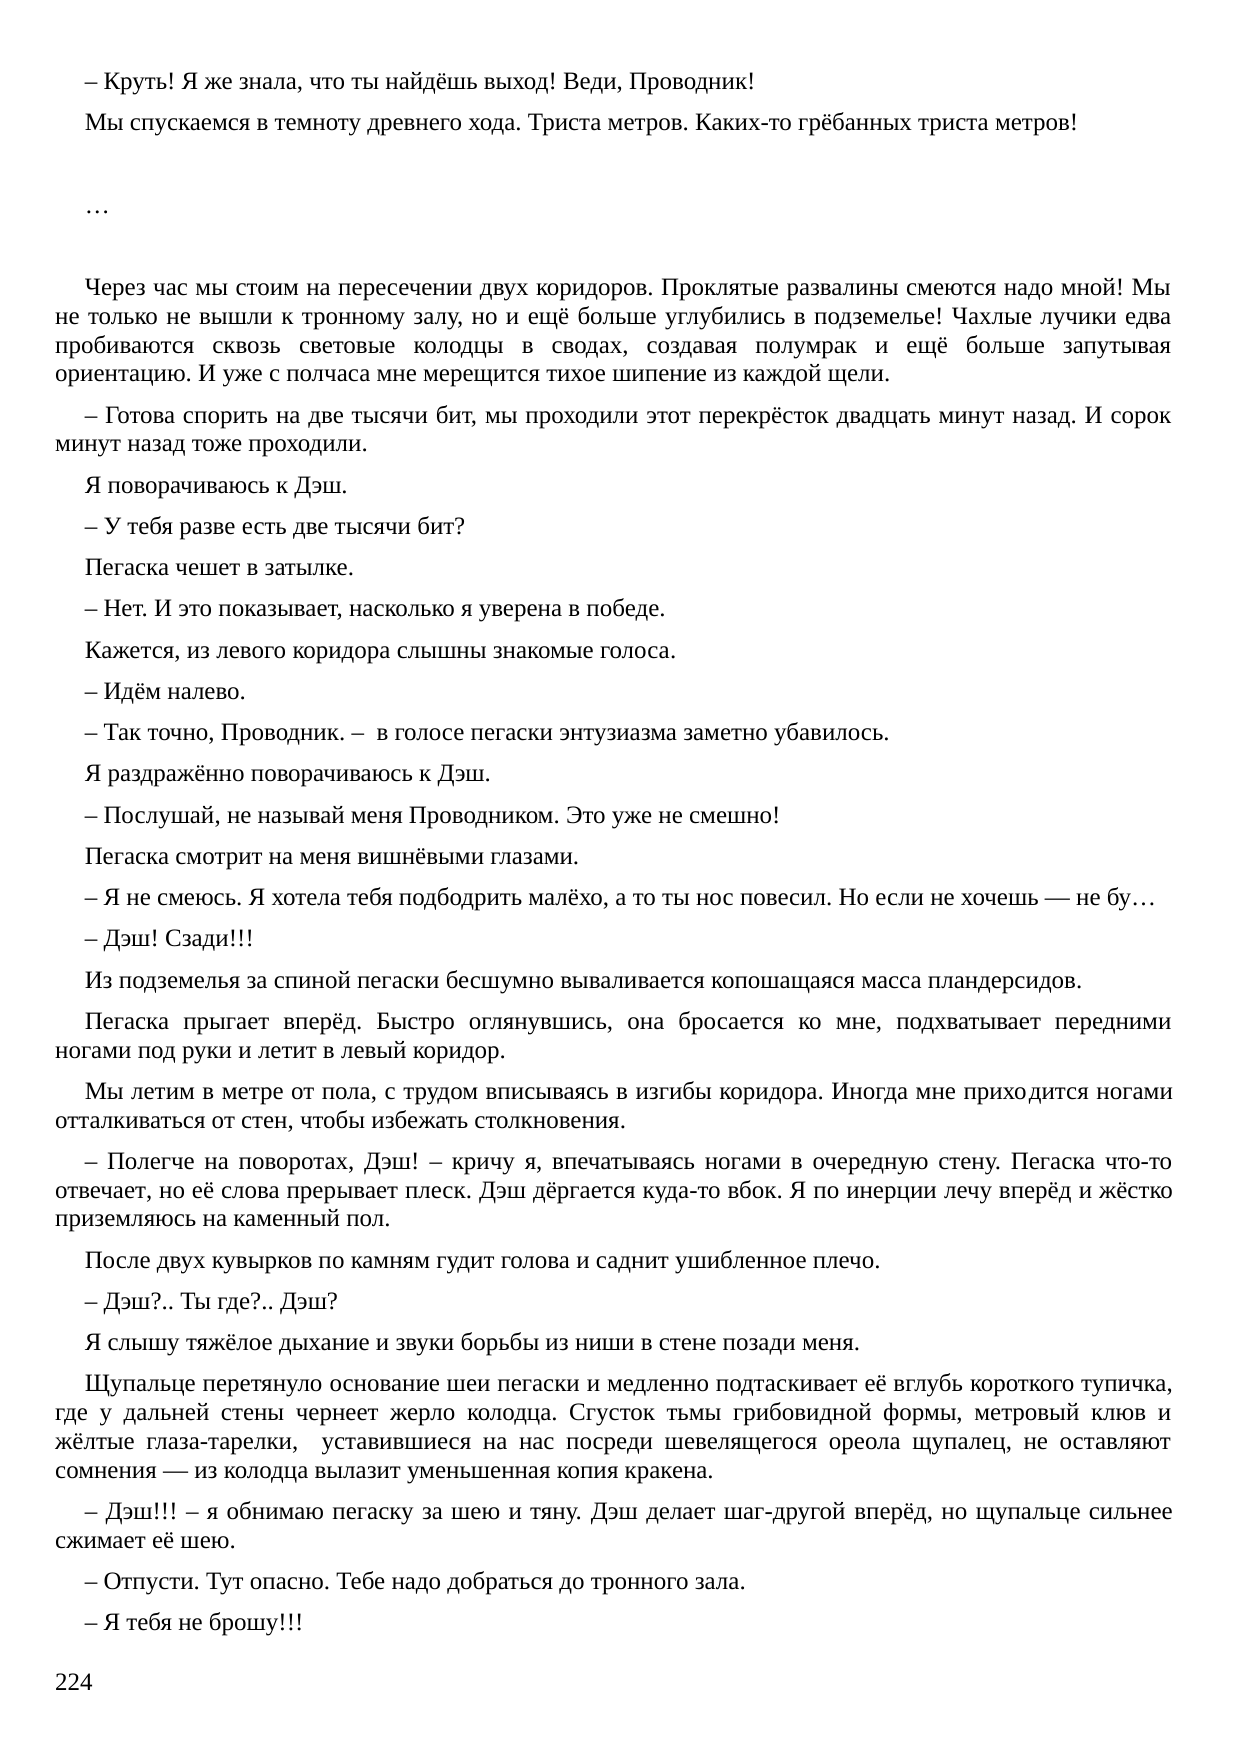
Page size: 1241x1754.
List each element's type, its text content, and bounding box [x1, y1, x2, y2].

text – Дэш?.. Ты где?.. Дэш? [55, 1286, 1173, 1315]
text Через час мы стоим на пересечении двух коридоров. Проклятые развалины смеются надо мной! Мы не только не вышли к тронному залу, но и ещё больше углубились в подземелье! Чахлые лучики едва пробиваются сквозь световые колодцы в сводах, создавая полумрак и ещё больше запутывая ориентацию. И уже с полчаса мне мерещится тихое шипение из каждой щели. [55, 272, 1173, 387]
text Щупальце перетянуло основание шеи пегаски и медленно подтаскивает её вглубь короткого тупичка, где у дальней стены чернеет жерло колодца. Сгусток тьмы грибовидной формы, метровый клюв и жёлтые глаза-тарелки, уставившиеся на нас посреди шевелящегося ореола щупалец, не оставляют сомнения — из колодца вылазит уменьшенная копия кракена. [55, 1368, 1173, 1483]
text Кажется, из левого коридора слышны знакомые голоса. [55, 635, 1173, 663]
text – Идём налево. [55, 676, 1173, 705]
text – Дэш!!! – я обнимаю пегаску за шею и тяну. Дэш делает шаг-другой вперёд, но щупальце сильнее сжимает её шею. [55, 1496, 1173, 1553]
text Я слышу тяжёлое дыхание и звуки борьбы из ниши в стене позади меня. [55, 1327, 1173, 1356]
text – Отпусти. Тут опасно. Тебе надо добраться до тронного зала. [55, 1566, 1173, 1595]
text – Послушай, не называй меня Проводником. Это уже не смешно! [55, 800, 1173, 828]
text … [55, 190, 1173, 218]
text Мы спускаемся в темноту древнего хода. Триста метров. Каких-то грёбанных триста метров! [55, 107, 1173, 136]
text Я раздражённо поворачиваюсь к Дэш. [55, 758, 1173, 787]
text Пегаска смотрит на меня вишнёвыми глазами. [55, 841, 1173, 870]
text – Я не смеюсь. Я хотела тебя подбодрить малёхо, а то ты нос повесил. Но если не хочешь — не бу… [55, 882, 1173, 911]
text – Я тебя не брошу!!! [55, 1607, 1173, 1636]
text Пегаска чешет в затылке. [55, 552, 1173, 581]
text Мы летим в метре от пола, с трудом вписываясь в изгибы коридора. Иногда мне приходится ногами отталкиваться от стен, чтобы избежать столкновения. [55, 1076, 1173, 1133]
text – Круть! Я же знала, что ты найдёшь выход! Веди, Проводник! [55, 66, 1173, 95]
text – У тебя разве есть две тысячи бит? [55, 511, 1173, 540]
text После двух кувырков по камням гудит голова и саднит ушибленное плечо. [55, 1245, 1173, 1273]
text Пегаска прыгает вперёд. Быстро оглянувшись, она бросается ко мне, подхватывает передними ногами под руки и летит в левый коридор. [55, 1006, 1173, 1063]
text – Нет. И это показывает, насколько я уверена в победе. [55, 593, 1173, 622]
text – Так точно, Проводник. – в голосе пегаски энтузиазма заметно убавилось. [55, 717, 1173, 746]
text – Полегче на поворотах, Дэш! – кричу я, впечатываясь ногами в очередную стену. Пегаска что-то отвечает, но её слова прерывает плеск. Дэш дёргается куда-то вбок. Я по инерции лечу вперёд и жёстко приземляюсь на каменный пол. [55, 1146, 1173, 1232]
text Из подземелья за спиной пегаски бесшумно вываливается копошащаяся масса пландерсидов. [55, 965, 1173, 993]
text Я поворачиваюсь к Дэш. [55, 470, 1173, 498]
text – Готова спорить на две тысячи бит, мы проходили этот перекрёсток двадцать минут назад. И сорок минут назад тоже проходили. [55, 400, 1173, 457]
text – Дэш! Сзади!!! [55, 923, 1173, 952]
